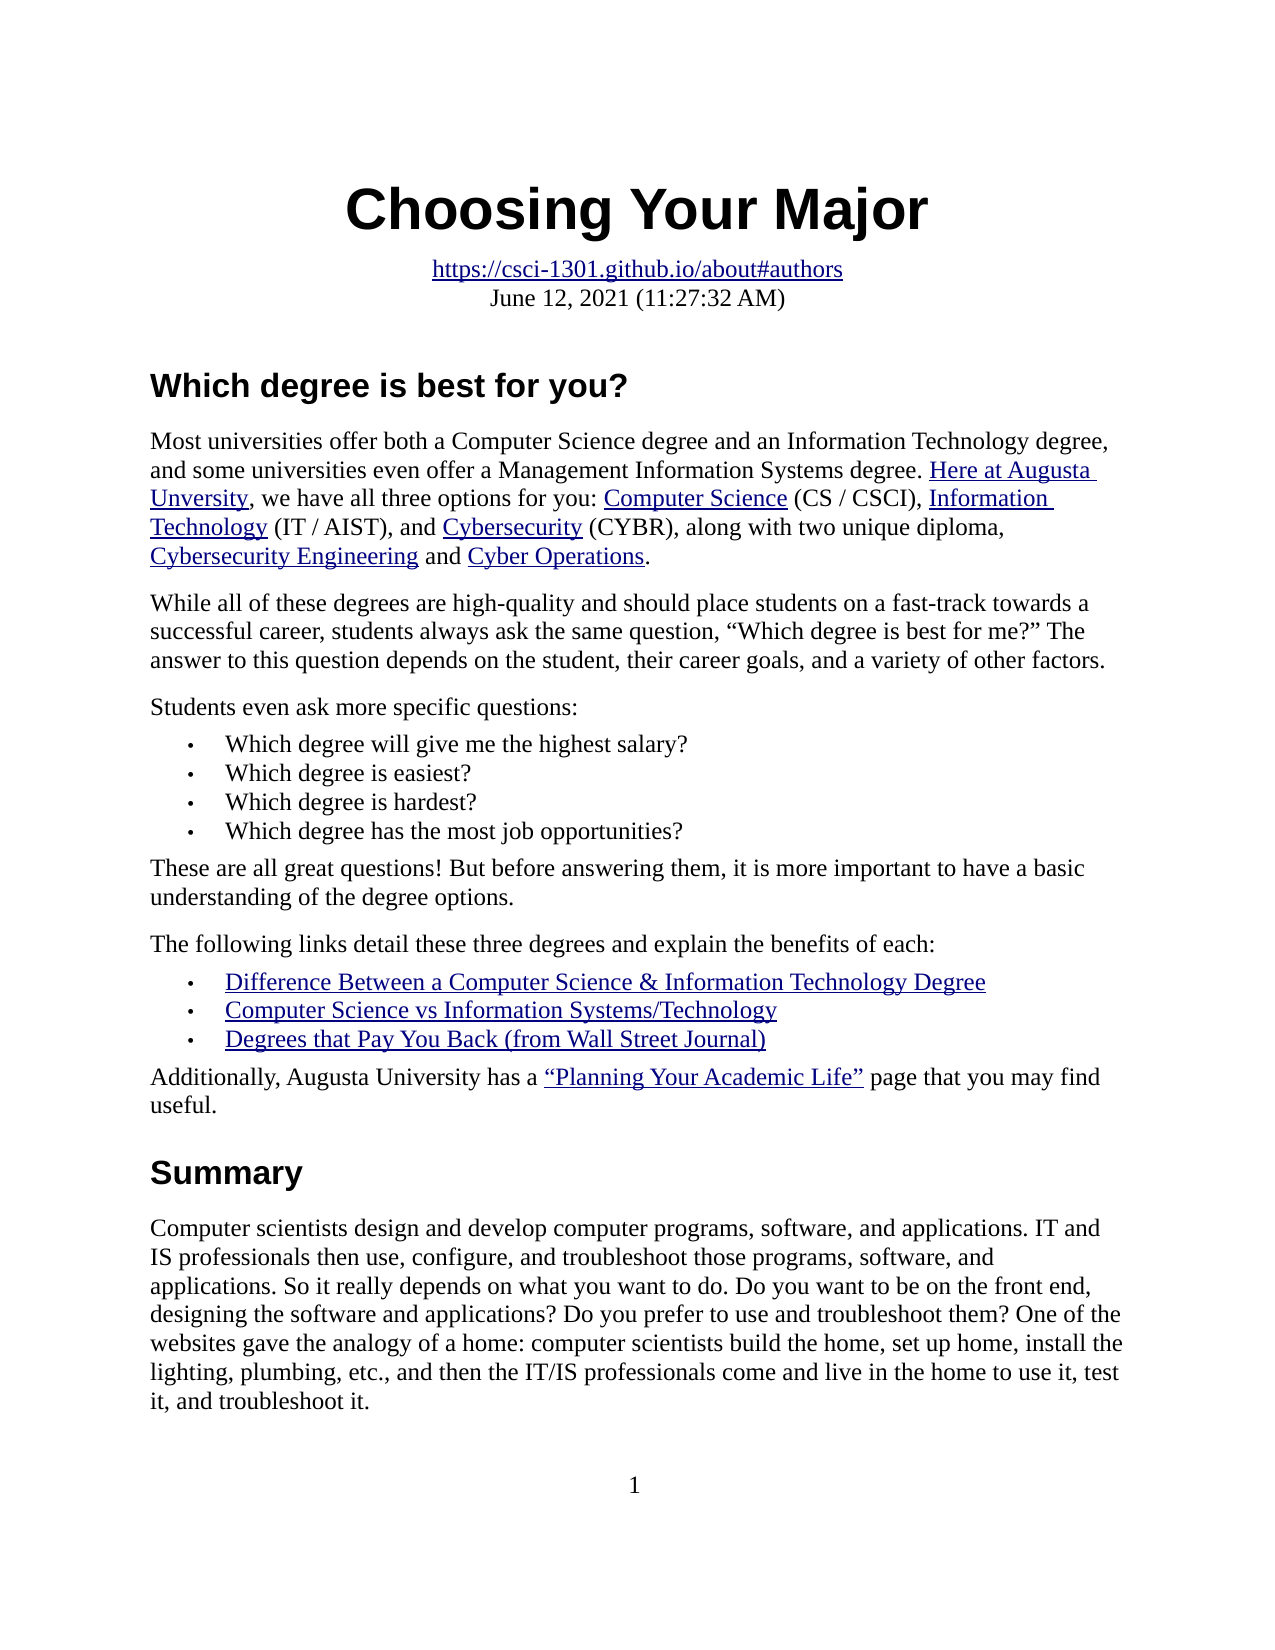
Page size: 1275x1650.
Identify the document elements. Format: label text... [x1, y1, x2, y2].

text Additionally, Augusta University has a “Planning Your Academic Life” page that you may find useful. [150, 1062, 1125, 1119]
list Which degree is easiest? [187, 758, 1125, 787]
text The following links detail these three degrees and explain the benefits of each: [150, 929, 1125, 958]
text https://csci-1301.github.io/about#authors [150, 254, 1125, 283]
list Computer Science vs Information Systems/Technology [187, 995, 1125, 1024]
text Most universities offer both a Computer Science degree and an Information Technology degree, and some universities even offer a Management Information Systems degree. Here at Augusta Unversity, we have all three options for you: Computer Science (CS / CSCI), Information Technology (IT / AIST), and Cybersecurity (CYBR), along with two unique diploma, Cybersecurity Engineering and Cyber Operations. [150, 426, 1125, 570]
list Which degree has the most job opportunities? [187, 816, 1125, 844]
text Computer scientists design and develop computer programs, software, and applications. IT and IS professionals then use, configure, and troubleshoot those programs, software, and applications. So it really depends on what you want to do. Do you want to be on the front end, designing the software and applications? Do you prefer to use and troubleshoot them? One of the websites gave the analogy of a home: computer scientists build the home, set up home, install the lighting, plumbing, etc., and then the IT/IS professionals come and live in the home to use it, test it, and troubleshoot it. [150, 1213, 1125, 1414]
text These are all great questions! But before answering them, it is more important to have a basic understanding of the degree options. [150, 853, 1125, 911]
title Choosing Your Major [150, 175, 1125, 242]
list Which degree is hardest? [187, 787, 1125, 816]
text Students even ask more specific questions: [150, 692, 1125, 721]
subtitle Which degree is best for you? [150, 366, 1125, 404]
list Difference Between a Computer Science & Information Technology Degree [187, 967, 1125, 995]
text June 12, 2021 (11:27:32 AM) [150, 283, 1125, 312]
subtitle Summary [150, 1153, 1125, 1192]
list Degrees that Pay You Back (from Wall Street Journal) [187, 1024, 1125, 1053]
list Which degree will give me the highest salary? [187, 729, 1125, 758]
text While all of these degrees are high-quality and should place students on a fast-track towards a successful career, students always ask the same question, “Which degree is best for me?” The answer to this question depends on the student, their career goals, and a variety of other factors. [150, 588, 1125, 674]
